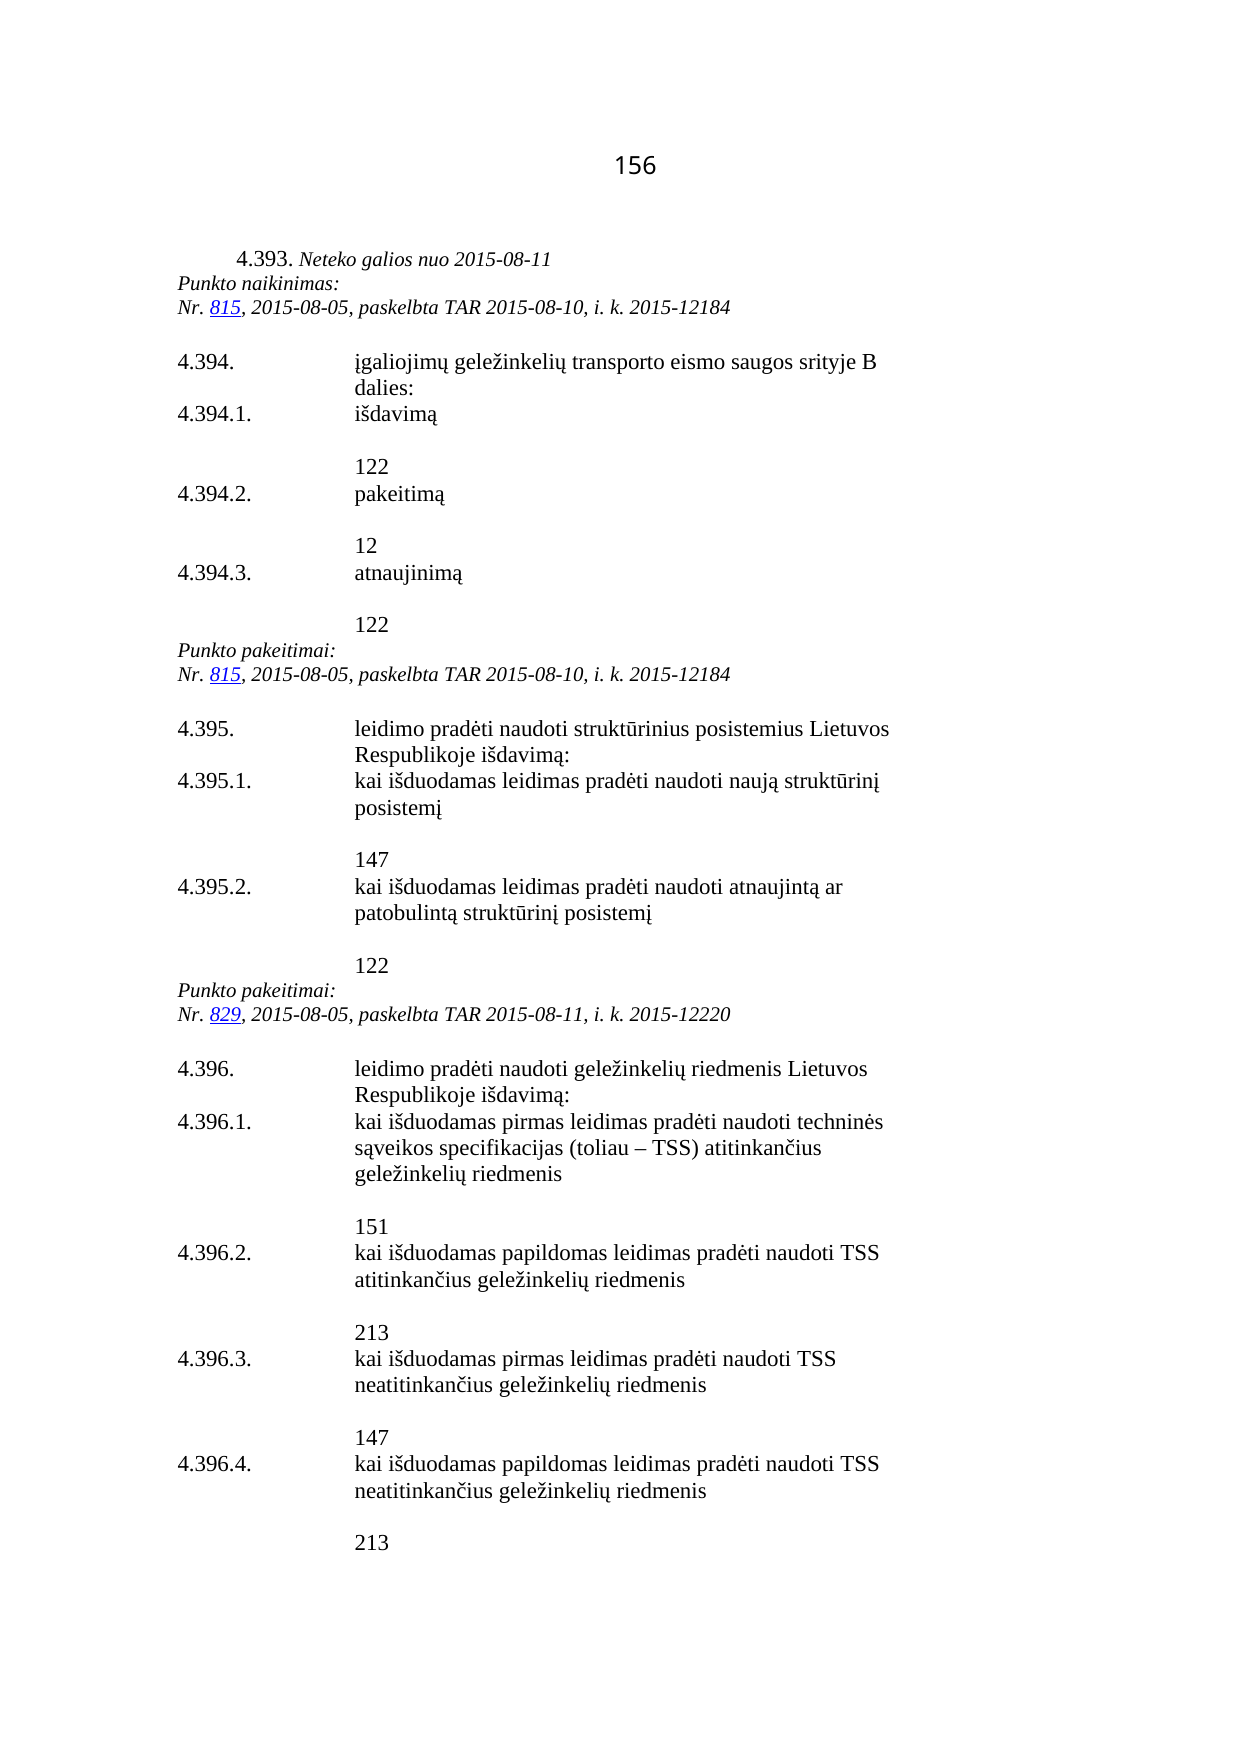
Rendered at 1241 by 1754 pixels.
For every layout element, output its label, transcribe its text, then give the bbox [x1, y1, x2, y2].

text 4.394.2. pakeitimą 12 [177, 479, 945, 559]
text Nr. 815, 2015-08-05, paskelbta TAR 2015-08-10, i. k. 2015-12184 [177, 295, 1093, 319]
text neatitinkančius geležinkelių riedmenis 213 [354, 1477, 945, 1556]
text 4.395. leidimo pradėti naudoti struktūrinius posistemius Lietuvos [177, 714, 945, 741]
text Nr. 829, 2015-08-05, paskelbta TAR 2015-08-11, i. k. 2015-12220 [177, 1002, 1093, 1026]
text 4.395.1. kai išduodamas leidimas pradėti naudoti naują struktūrinį [177, 767, 945, 794]
text patobulintą struktūrinį posistemį 122 [354, 899, 945, 978]
text neatitinkančius geležinkelių riedmenis 147 [354, 1371, 945, 1450]
text dalies: [354, 374, 945, 401]
text Punkto pakeitimai: [177, 638, 1093, 662]
text 4.394. įgaliojimų geležinkelių transporto eismo saugos srityje B [177, 348, 945, 374]
text Punkto pakeitimai: [177, 978, 1093, 1002]
text 4.394.3. atnaujinimą 122 [177, 559, 945, 638]
text geležinkelių riedmenis 151 [354, 1160, 945, 1239]
text Respublikoje išdavimą: [354, 1081, 945, 1108]
text Nr. 815, 2015-08-05, paskelbta TAR 2015-08-10, i. k. 2015-12184 [177, 662, 1093, 686]
text 4.395.2. kai išduodamas leidimas pradėti naudoti atnaujintą ar [177, 873, 945, 899]
text 4.396.4. kai išduodamas papildomas leidimas pradėti naudoti TSS [177, 1450, 945, 1477]
text posistemį 147 [354, 794, 945, 873]
text 4.393. Neteko galios nuo 2015-08-11 [177, 244, 1093, 271]
text atitinkančius geležinkelių riedmenis 213 [354, 1266, 945, 1345]
text Respublikoje išdavimą: [354, 741, 945, 767]
text Punkto naikinimas: [177, 271, 1093, 295]
text sąveikos specifikacijas (toliau – TSS) atitinkančius [354, 1134, 945, 1160]
text 4.394.1. išdavimą 122 [177, 401, 945, 479]
text 4.396.1. kai išduodamas pirmas leidimas pradėti naudoti techninės [177, 1108, 945, 1134]
text 4.396.2. kai išduodamas papildomas leidimas pradėti naudoti TSS [177, 1239, 945, 1266]
text 4.396.3. kai išduodamas pirmas leidimas pradėti naudoti TSS [177, 1345, 945, 1371]
text 4.396. leidimo pradėti naudoti geležinkelių riedmenis Lietuvos [177, 1055, 945, 1081]
